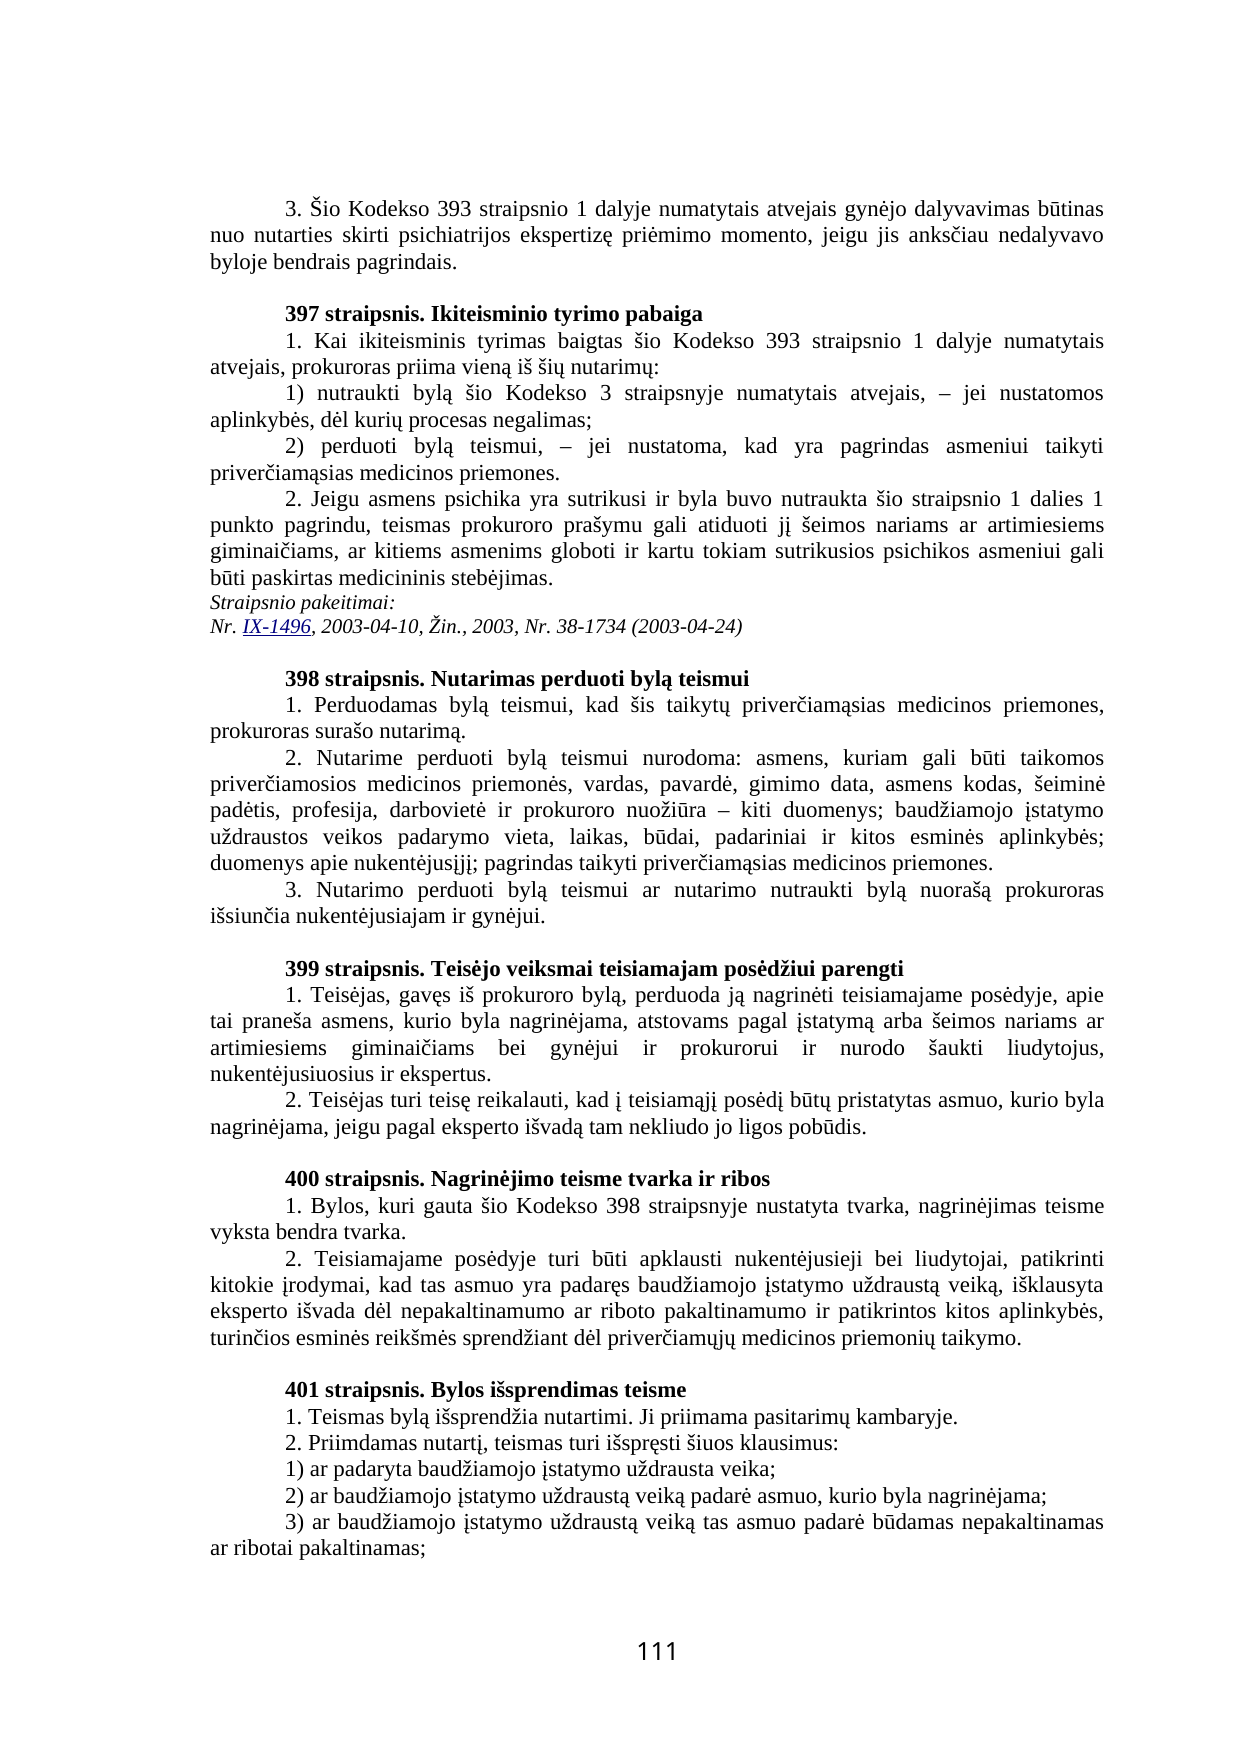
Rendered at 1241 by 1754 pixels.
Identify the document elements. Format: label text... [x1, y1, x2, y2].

text 2. Nutarime perduoti bylą teismui nurodoma: asmens, kuriam gali būti taikomos priverčiamosios medicinos priemonės, vardas, pavardė, gimimo data, asmens kodas, šeiminė padėtis, profesija, darbovietė ir prokuroro nuožiūra – kiti duomenys; baudžiamojo įstatymo uždraustos veikos padarymo vieta, laikas, būdai, padariniai ir kitos esminės aplinkybės; duomenys apie nukentėjusįjį; pagrindas taikyti priverčiamąsias medicinos priemones. [210, 744, 1106, 876]
text 1. Perduodamas bylą teismui, kad šis taikytų priverčiamąsias medicinos priemones, prokuroras surašo nutarimą. [210, 691, 1106, 744]
text 2) ar baudžiamojo įstatymo uždraustą veiką padarė asmuo, kurio byla nagrinėjama; [210, 1482, 1106, 1508]
text 2. Teisėjas turi teisę reikalauti, kad į teisiamąjį posėdį būtų pristatytas asmuo, kurio byla nagrinėjama, jeigu pagal eksperto išvadą tam nekliudo jo ligos pobūdis. [210, 1086, 1106, 1139]
text 3. Nutarimo perduoti bylą teismui ar nutarimo nutraukti bylą nuorašą prokuroras išsiunčia nukentėjusiajam ir gynėjui. [210, 876, 1106, 928]
text Nr. IX-1496, 2003-04-10, Žin., 2003, Nr. 38-1734 (2003-04-24) [210, 614, 1106, 638]
text 1. Teisėjas, gavęs iš prokuroro bylą, perduoda ją nagrinėti teisiamajame posėdyje, apie tai praneša asmens, kurio byla nagrinėjama, atstovams pagal įstatymą arba šeimos nariams ar artimiesiems giminaičiams bei gynėjui ir prokurorui ir nurodo šaukti liudytojus, nukentėjusiuosius ir ekspertus. [210, 981, 1106, 1086]
text 1. Kai ikiteisminis tyrimas baigtas šio Kodekso 393 straipsnio 1 dalyje numatytais atvejais, prokuroras priima vieną iš šių nutarimų: [210, 327, 1106, 379]
text 2. Priimdamas nutartį, teismas turi išspręsti šiuos klausimus: [210, 1429, 1106, 1455]
text 3. Šio Kodekso 393 straipsnio 1 dalyje numatytais atvejais gynėjo dalyvavimas būtinas nuo nutarties skirti psichiatrijos ekspertizę priėmimo momento, jeigu jis anksčiau nedalyvavo byloje bendrais pagrindais. [210, 195, 1106, 274]
text 3) ar baudžiamojo įstatymo uždraustą veiką tas asmuo padarė būdamas nepakaltinamas ar ribotai pakaltinamas; [210, 1508, 1106, 1561]
text 2. Jeigu asmens psichika yra sutrikusi ir byla buvo nutraukta šio straipsnio 1 dalies 1 punkto pagrindu, teismas prokuroro prašymu gali atiduoti jį šeimos nariams ar artimiesiems giminaičiams, ar kitiems asmenims globoti ir kartu tokiam sutrikusios psichikos asmeniui gali būti paskirtas medicininis stebėjimas. [210, 485, 1106, 590]
text 1) nutraukti bylą šio Kodekso 3 straipsnyje numatytais atvejais, – jei nustatomos aplinkybės, dėl kurių procesas negalimas; [210, 379, 1106, 432]
text 397 straipsnis. Ikiteisminio tyrimo pabaiga [210, 300, 1106, 327]
text 399 straipsnis. Teisėjo veiksmai teisiamajam posėdžiui parengti [210, 955, 1106, 981]
text 2. Teisiamajame posėdyje turi būti apklausti nukentėjusieji bei liudytojai, patikrinti kitokie įrodymai, kad tas asmuo yra padaręs baudžiamojo įstatymo uždraustą veiką, išklausyta eksperto išvada dėl nepakaltinamumo ar riboto pakaltinamumo ir patikrintos kitos aplinkybės, turinčios esminės reikšmės sprendžiant dėl priverčiamųjų medicinos priemonių taikymo. [210, 1244, 1106, 1350]
text 400 straipsnis. Nagrinėjimo teisme tvarka ir ribos [210, 1166, 1106, 1192]
text 1. Bylos, kuri gauta šio Kodekso 398 straipsnyje nustatyta tvarka, nagrinėjimas teisme vyksta bendra tvarka. [210, 1192, 1106, 1244]
text 398 straipsnis. Nutarimas perduoti bylą teismui [210, 665, 1106, 691]
text 2) perduoti bylą teismui, – jei nustatoma, kad yra pagrindas asmeniui taikyti priverčiamąsias medicinos priemones. [210, 432, 1106, 485]
text Straipsnio pakeitimai: [210, 590, 1106, 614]
text 401 straipsnis. Bylos išsprendimas teisme [210, 1376, 1106, 1403]
text 1. Teismas bylą išsprendžia nutartimi. Ji priimama pasitarimų kambaryje. [210, 1403, 1106, 1429]
text 1) ar padaryta baudžiamojo įstatymo uždrausta veika; [210, 1455, 1106, 1482]
